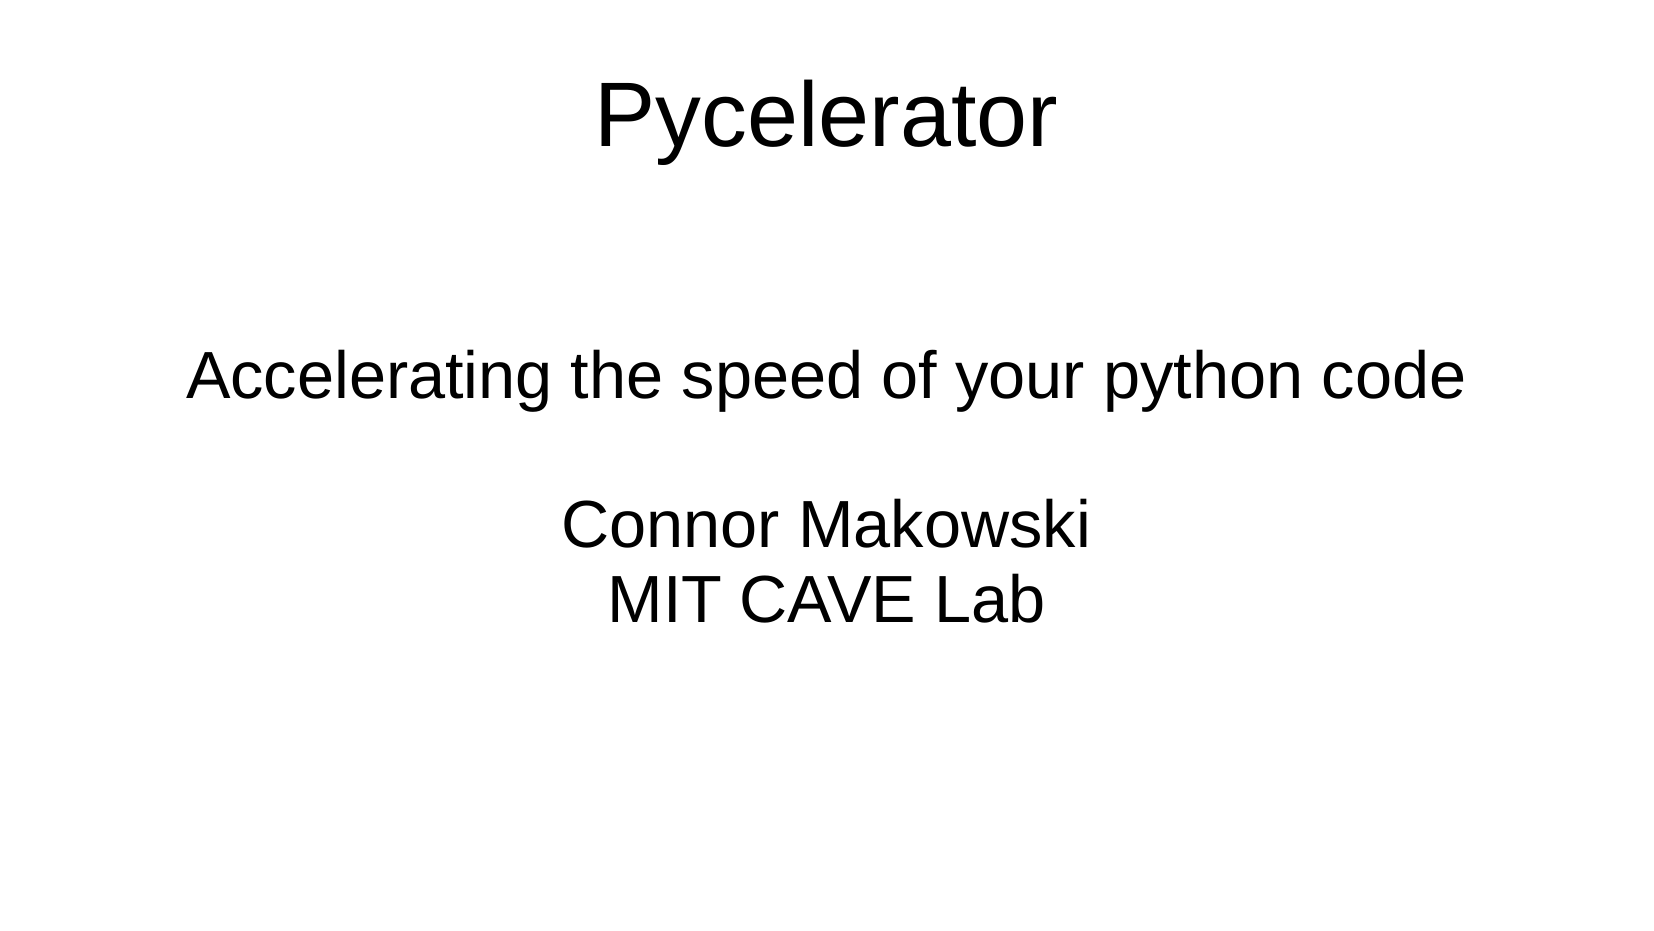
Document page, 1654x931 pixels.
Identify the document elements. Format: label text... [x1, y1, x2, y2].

subtitle Accelerating the speed of your python code Connor Makowski MIT CAVE Lab [82, 217, 1571, 758]
title Pycelerator [82, 37, 1571, 193]
